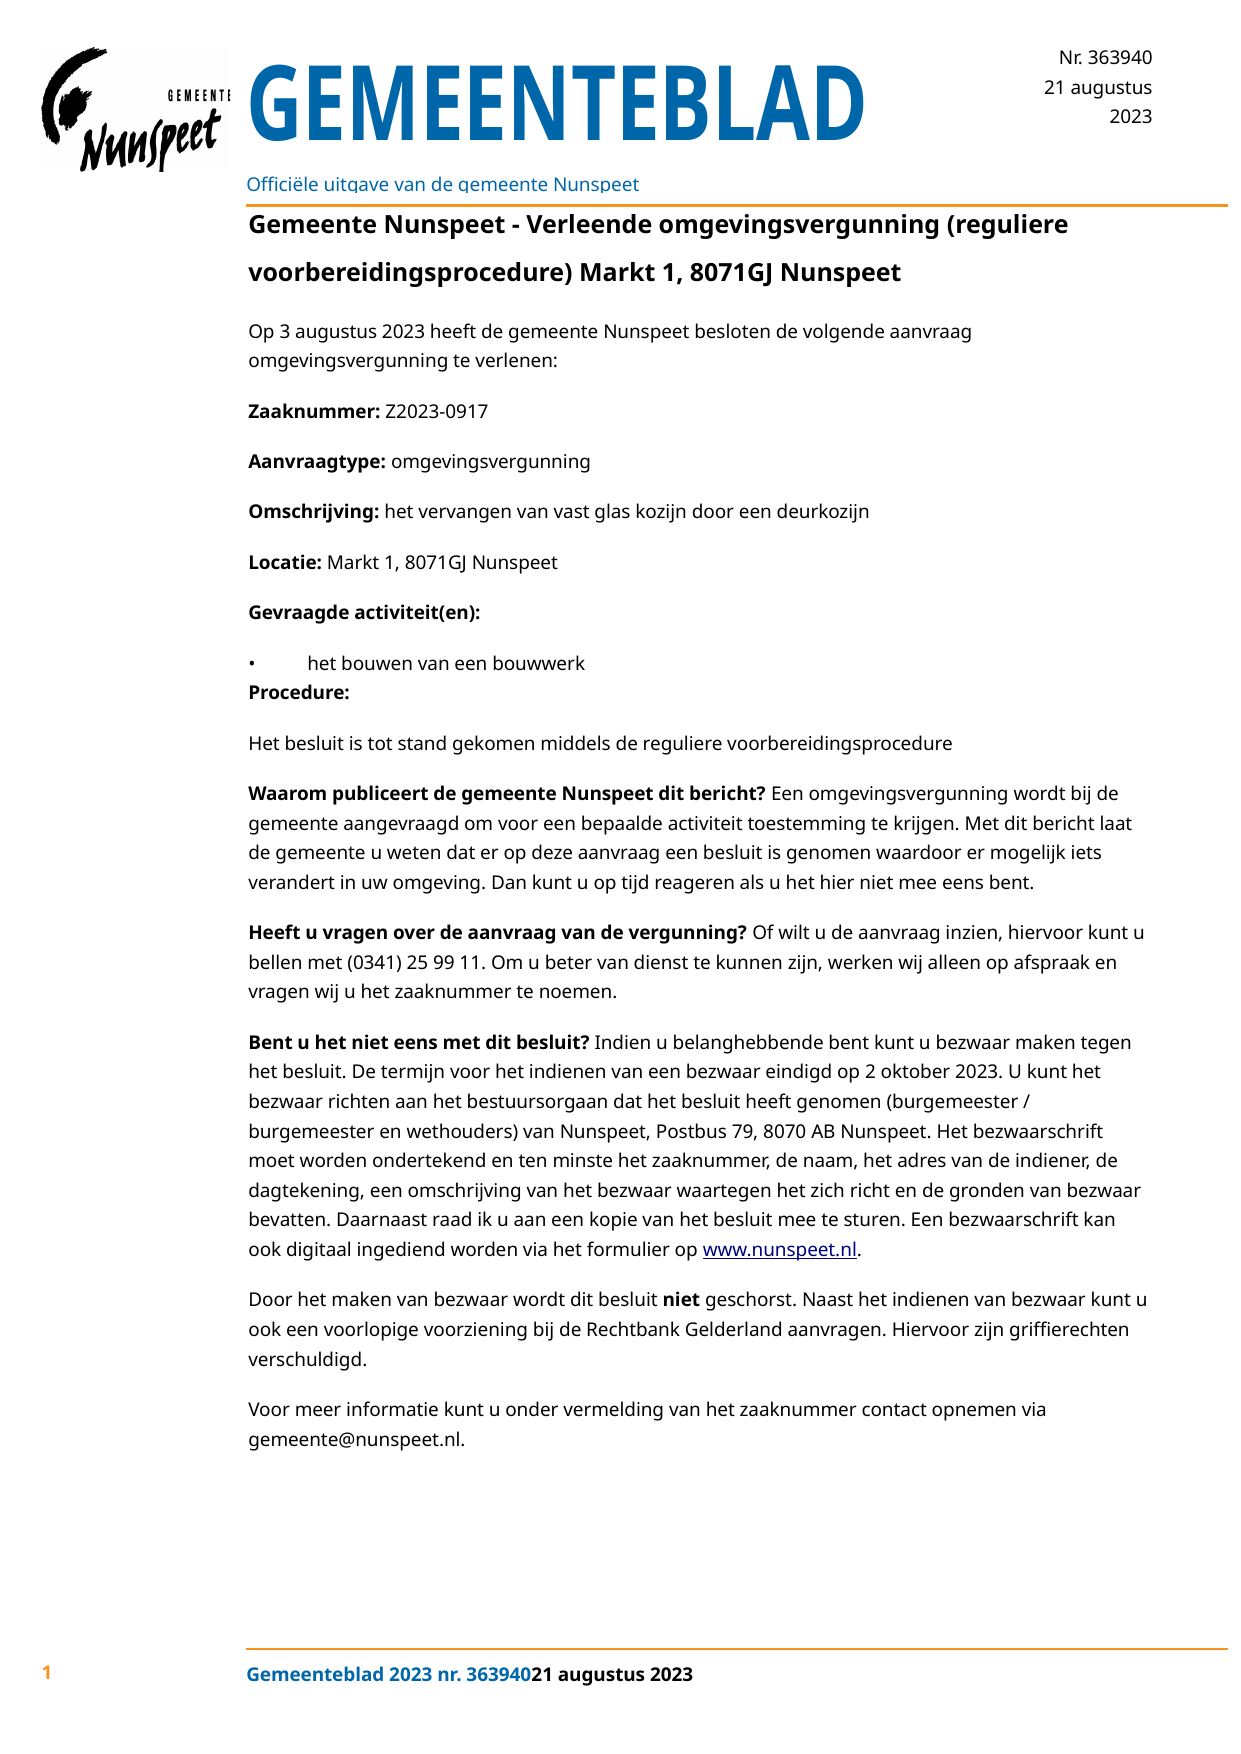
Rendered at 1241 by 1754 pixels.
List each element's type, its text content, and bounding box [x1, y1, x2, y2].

text Bent u het niet eens met dit besluit? Indien u belanghebbende bent kunt u bezwaar maken tegen het besluit. De termijn voor het indienen van een bezwaar eindigd op 2 oktober 2023. U kunt het bezwaar richten aan het bestuursorgaan dat het besluit heeft genomen (burgemeester / burgemeester en wethouders) van Nunspeet, Postbus 79, 8070 AB Nunspeet. Het bezwaarschrift moet worden ondertekend en ten minste het zaaknummer, de naam, het adres van de indiener, de dagtekening, een omschrijving van het bezwaar waartegen het zich richt en de gronden van bezwaar bevatten. Daarnaast raad ik u aan een kopie van het besluit mee te sturen. Een bezwaarschrift kan ook digitaal ingediend worden via het formulier op www.nunspeet.nl. [248, 1029, 1152, 1262]
text Het besluit is tot stand gekomen middels de reguliere voorbereidingsprocedure [248, 730, 1152, 756]
text Gemeente Nunspeet - Verleende omgevingsvergunning (reguliere voorbereidingsprocedure) Markt 1, 8071GJ Nunspeet [248, 207, 1152, 288]
text Gevraagde activiteit(en): [248, 599, 1152, 625]
text Omschrijving: het vervangen van vast glas kozijn door een deurkozijn [248, 499, 1152, 524]
text Zaaknummer: Z2023-0917 [248, 398, 1152, 424]
text Procedure: [248, 679, 1152, 705]
text Op 3 augustus 2023 heeft de gemeente Nunspeet besloten de volgende aanvraag omgevingsvergunning te verlenen: [248, 318, 1152, 373]
list het bouwen van een bouwwerk [248, 650, 1152, 676]
text Voor meer informatie kunt u onder vermelding van het zaaknummer contact opnemen via gemeente@nunspeet.nl. [248, 1396, 1152, 1452]
text Aanvraagtype: omgevingsvergunning [248, 448, 1152, 474]
picture [41, 47, 231, 172]
text Door het maken van bezwaar wordt dit besluit niet geschorst. Naast het indienen van bezwaar kunt u ook een voorlopige voorziening bij de Rechtbank Gelderland aanvragen. Hiervoor zijn griffierechten verschuldigd. [248, 1287, 1152, 1372]
text Heeft u vragen over de aanvraag van de vergunning? Of wilt u de aanvraag inzien, hiervoor kunt u bellen met (0341) 25 99 11. Om u beter van dienst te kunnen zijn, werken wij alleen op afspraak en vragen wij u het zaaknummer te noemen. [248, 919, 1152, 1004]
text Locatie: Markt 1, 8071GJ Nunspeet [248, 549, 1152, 575]
text Waarom publiceert de gemeente Nunspeet dit bericht? Een omgevingsvergunning wordt bij de gemeente aangevraagd om voor een bepaalde activiteit toestemming te krijgen. Met dit bericht laat de gemeente u weten dat er op deze aanvraag een besluit is genomen waardoor er mogelijk iets verandert in uw omgeving. Dan kunt u op tijd reageren als u het hier niet mee eens bent. [248, 780, 1152, 895]
